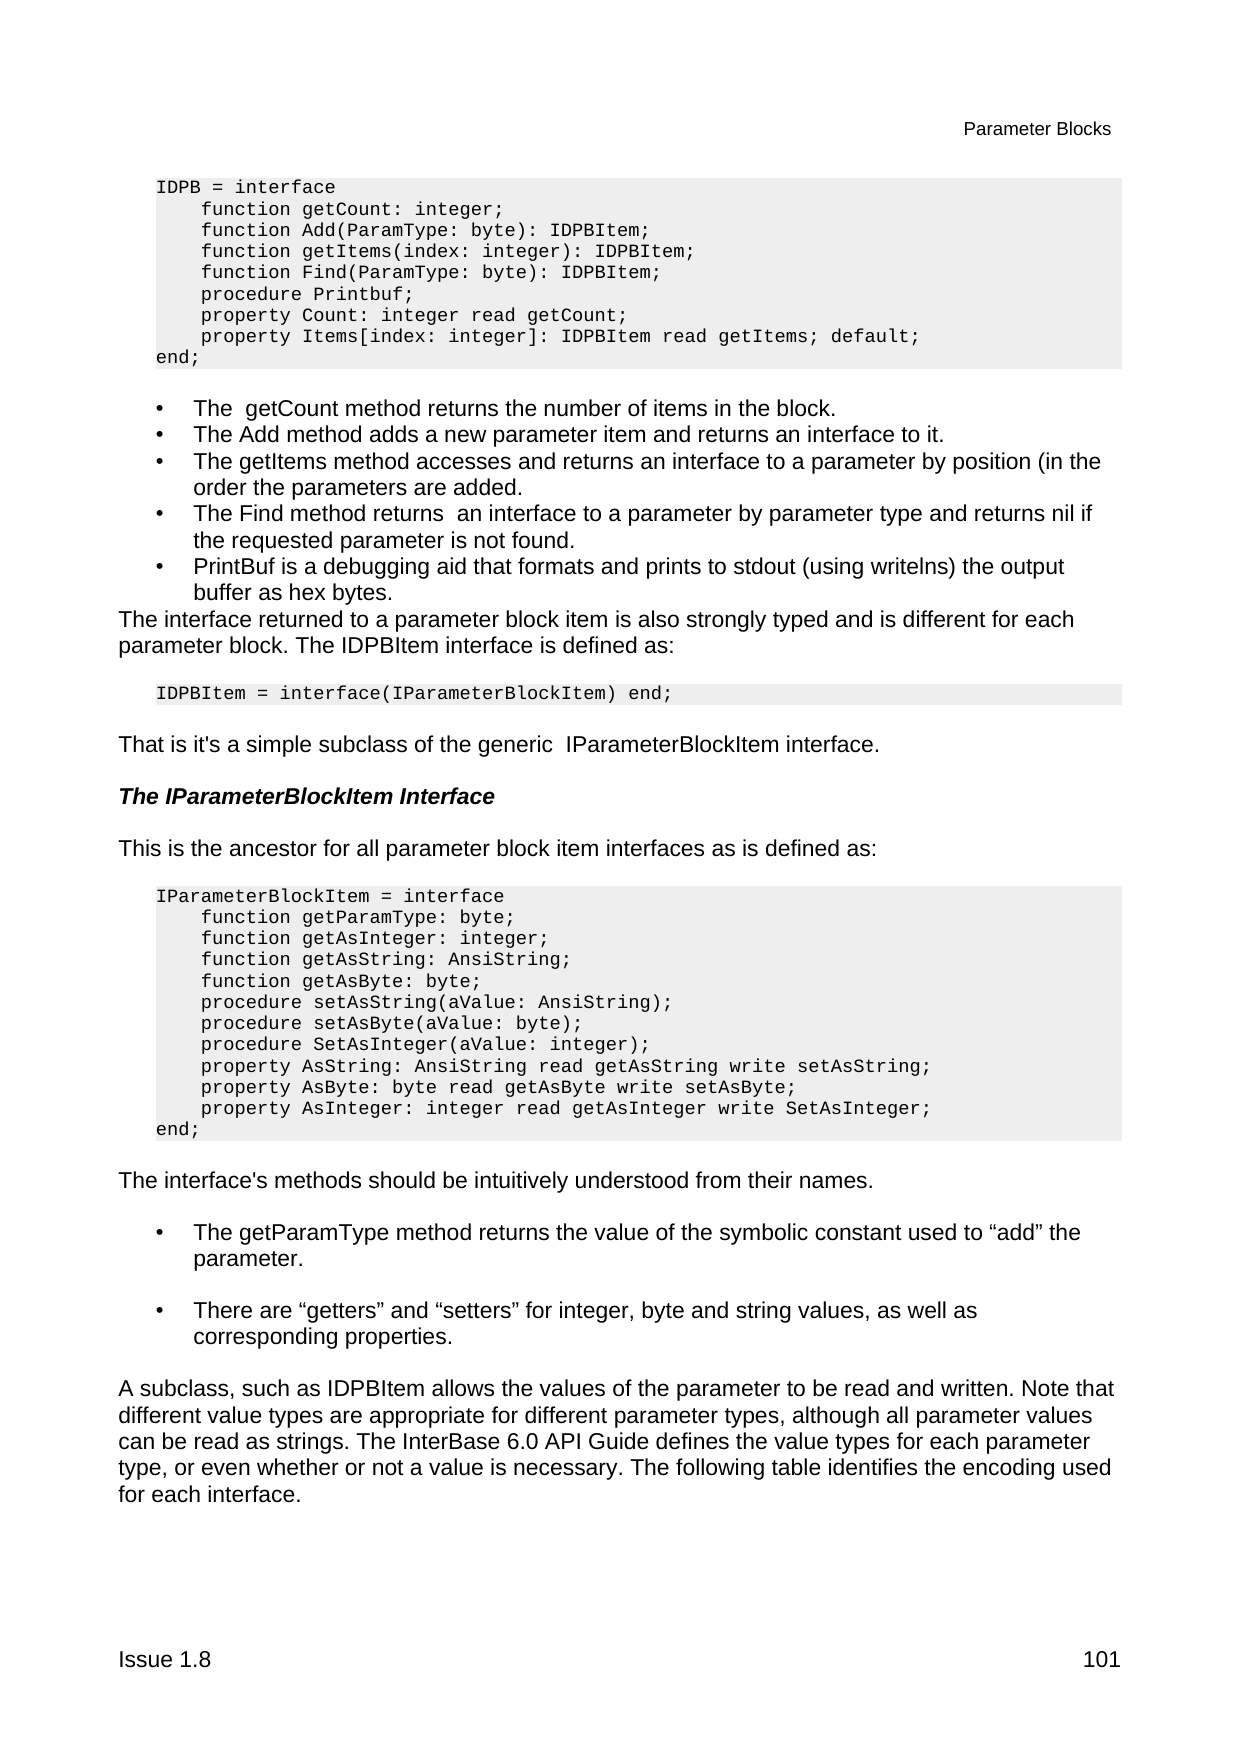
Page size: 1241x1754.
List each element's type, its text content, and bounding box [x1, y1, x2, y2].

list There are “getters” and “setters” for integer, byte and string values, as well as corresponding properties. [156, 1297, 1122, 1350]
text A subclass, such as IDPBItem allows the values of the parameter to be read and written. Note that different value types are appropriate for different parameter types, although all parameter values can be read as strings. The InterBase 6.0 API Guide defines the value types for each parameter type, or even whether or not a value is necessary. The following table identifies the encoding used for each interface. [118, 1375, 1122, 1507]
text property AsString: AnsiString read getAsString write setAsString; [156, 1056, 1122, 1078]
text function Find(ParamType: byte): IDPBItem; [156, 263, 1122, 284]
list PrintBuf is a debugging aid that formats and prints to stdout (using writelns) the output buffer as hex bytes. [156, 553, 1122, 606]
text This is the ancestor for all parameter block item interfaces as is defined as: [118, 834, 1122, 861]
text end; [156, 1120, 1122, 1141]
text IDPBItem = interface(IParameterBlockItem) end; [156, 684, 1122, 705]
text function getAsInteger: integer; [156, 929, 1122, 950]
text IDPB = interface [156, 178, 1122, 199]
text The interface returned to a parameter block item is also strongly typed and is different for each parameter block. The IDPBItem interface is defined as: [118, 606, 1122, 658]
list The getParamType method returns the value of the symbolic constant used to “add” the parameter. [156, 1219, 1122, 1271]
text That is it's a simple subclass of the generic IParameterBlockItem interface. [118, 731, 1122, 757]
text procedure setAsByte(aValue: byte); [156, 1014, 1122, 1035]
text property Count: integer read getCount; [156, 306, 1122, 327]
text function Add(ParamType: byte): IDPBItem; [156, 221, 1122, 242]
text property AsByte: byte read getAsByte write setAsByte; [156, 1078, 1122, 1099]
text procedure setAsString(aValue: AnsiString); [156, 993, 1122, 1014]
text procedure Printbuf; [156, 284, 1122, 306]
list The Find method returns an interface to a parameter by parameter type and returns nil if the requested parameter is not found. [156, 500, 1122, 553]
text property AsInteger: integer read getAsInteger write SetAsInteger; [156, 1099, 1122, 1120]
text function getItems(index: integer): IDPBItem; [156, 242, 1122, 263]
text property Items[index: integer]: IDPBItem read getItems; default; [156, 327, 1122, 348]
text function getParamType: byte; [156, 908, 1122, 929]
text function getAsByte: byte; [156, 971, 1122, 993]
list The getCount method returns the number of items in the block. [156, 395, 1122, 421]
text procedure SetAsInteger(aValue: integer); [156, 1035, 1122, 1056]
text function getAsString: AnsiString; [156, 950, 1122, 971]
list The Add method adds a new parameter item and returns an interface to it. [156, 421, 1122, 448]
text IParameterBlockItem = interface [156, 886, 1122, 908]
text The interface's methods should be intuitively understood from their names. [118, 1167, 1122, 1193]
text end; [156, 348, 1122, 369]
text function getCount: integer; [156, 199, 1122, 221]
text The IParameterBlockItem Interface [118, 783, 1122, 809]
list The getItems method accesses and returns an interface to a parameter by position (in the order the parameters are added. [156, 448, 1122, 500]
